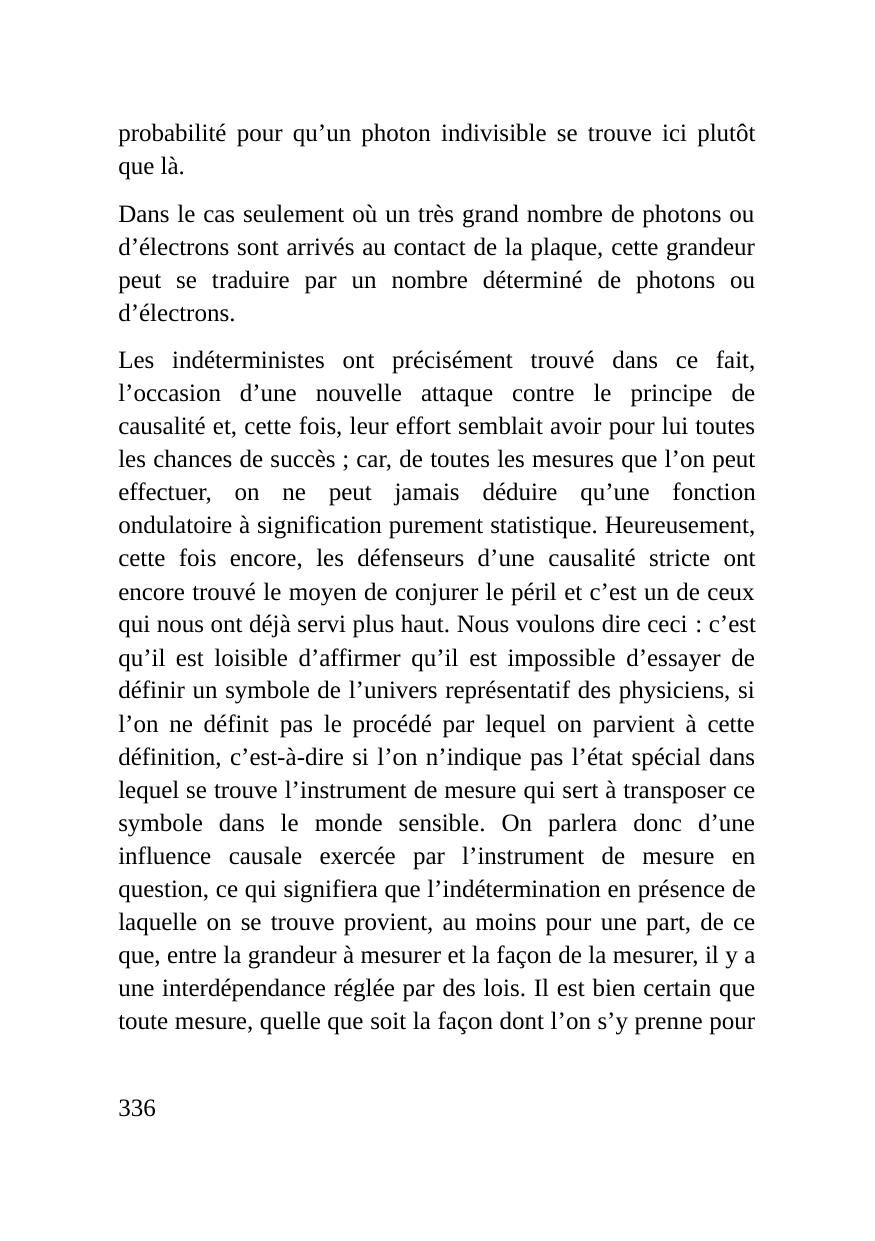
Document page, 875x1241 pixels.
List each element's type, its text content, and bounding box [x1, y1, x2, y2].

text Les indéterministes ont précisément trouvé dans ce fait, l’occasion d’une nouvelle attaque contre le principe de causalité et, cette fois, leur effort semblait avoir pour lui toutes les chances de succès ; car, de toutes les mesures que l’on peut effectuer, on ne peut jamais déduire qu’une fonction ondulatoire à signification purement statistique. Heureusement, cette fois encore, les défenseurs d’une causalité stricte ont encore trouvé le moyen de conjurer le péril et c’est un de ceux qui nous ont déjà servi plus haut. Nous voulons dire ceci : c’est qu’il est loisible d’affirmer qu’il est impossible d’essayer de définir un symbole de l’univers représentatif des physiciens, si l’on ne définit pas le procédé par lequel on parvient à cette définition, c’est-à-dire si l’on n’indique pas l’état spécial dans lequel se trouve l’instrument de mesure qui sert à transposer ce symbole dans le monde sensible. On parlera donc d’une influence causale exercée par l’instrument de mesure en question, ce qui signifiera que l’indétermination en présence de laquelle on se trouve provient, au moins pour une part, de ce que, entre la grandeur à mesurer et la façon de la mesurer, il y a une interdépendance réglée par des lois. Il est bien certain que toute mesure, quelle que soit la façon dont l’on s’y prenne pour [118, 345, 756, 1034]
text Dans le cas seulement où un très grand nombre de photons ou d’électrons sont arrivés au contact de la plaque, cette grandeur peut se traduire par un nombre déterminé de photons ou d’électrons. [118, 199, 756, 327]
text probabilité pour qu’un photon indivisible se trouve ici plutôt que là. [118, 118, 756, 180]
